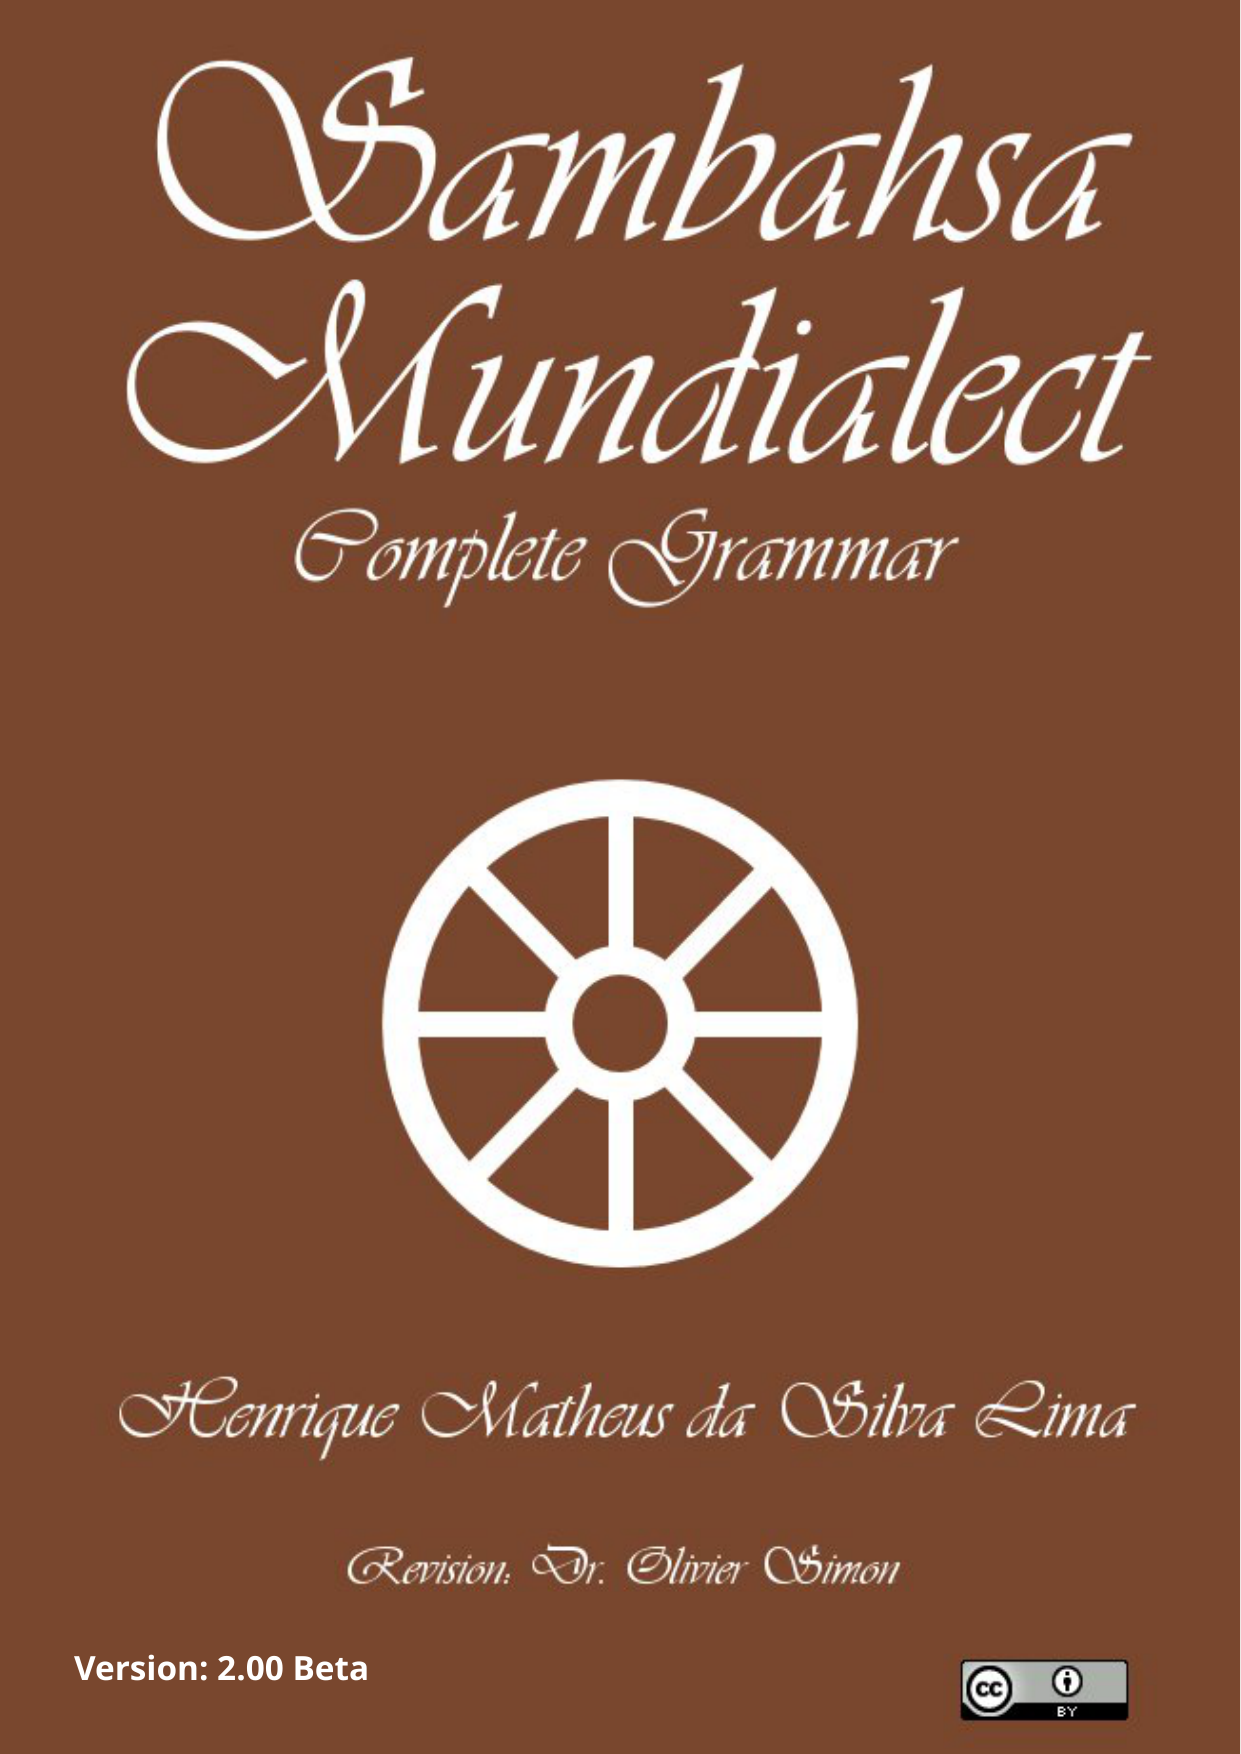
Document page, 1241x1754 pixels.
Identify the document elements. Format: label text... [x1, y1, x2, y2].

text Version: 2.00 Beta [0, 1645, 1240, 1690]
picture [0, 0, 1241, 1754]
